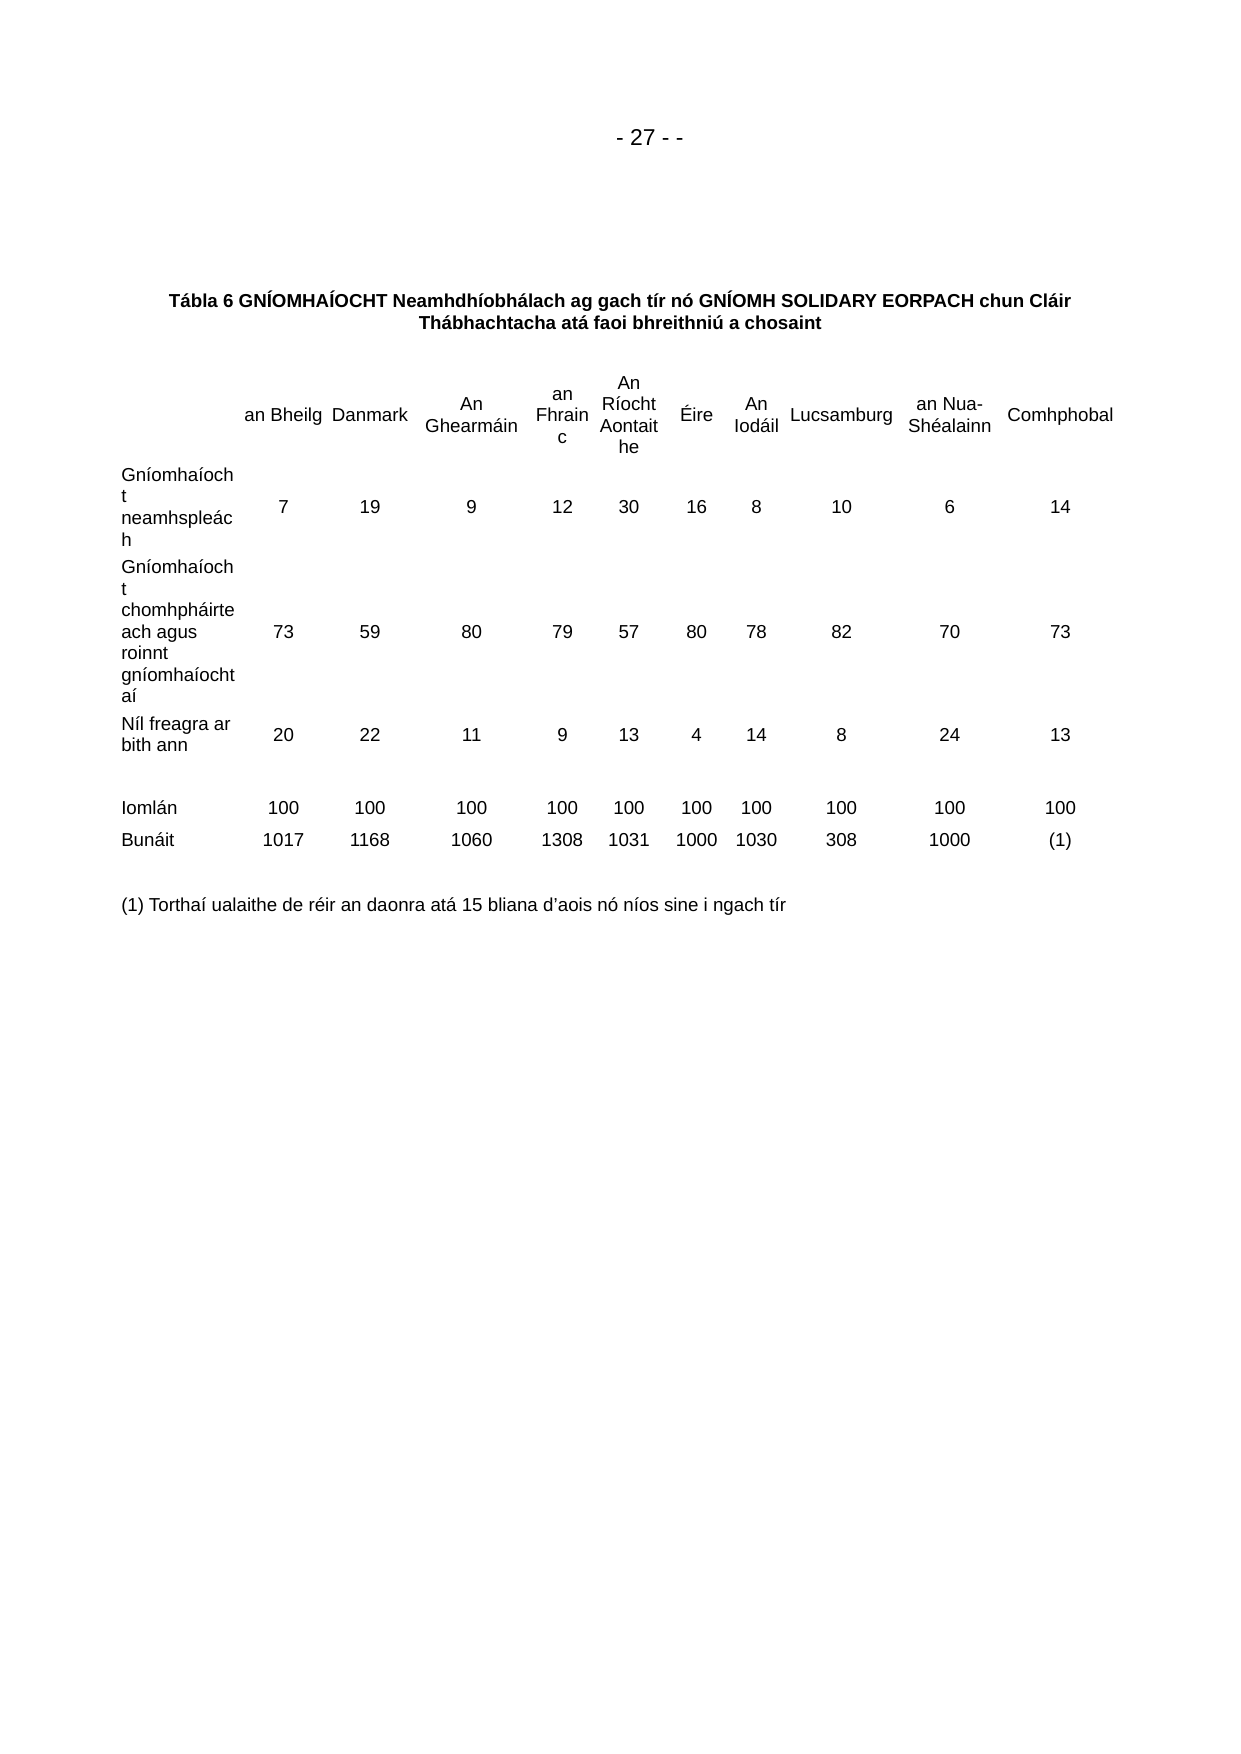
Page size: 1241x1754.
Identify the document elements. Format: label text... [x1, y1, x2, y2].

table_cell Gníomhaíocht chomhpháirteach agus roinnt gníomhaíochtaí [118, 553, 241, 710]
table_cell 73 [998, 553, 1122, 710]
table_cell [782, 856, 901, 888]
table_cell [731, 336, 782, 369]
table_header Tábla 6 GNÍOMHAÍOCHT Neamhdhíobhálach ag gach tír nó GNÍOMH SOLIDARY EORPACH chun Cláir Thábhachtacha atá faoi bhreithniú a chosaint [118, 288, 1122, 336]
table_cell (1) Torthaí ualaithe de réir an daonra atá 15 bliana d’aois nó níos sine i ngach tír [118, 888, 1122, 921]
table_cell 8 [782, 710, 901, 759]
table_cell An Ríocht Aontaithe [595, 369, 662, 461]
table_cell [529, 336, 595, 369]
table_cell 100 [731, 791, 782, 823]
table_cell 73 [241, 553, 326, 710]
table_cell 57 [595, 553, 662, 710]
table_cell Comhphobal [998, 369, 1122, 461]
table_cell 100 [414, 791, 529, 823]
table_cell 1000 [662, 824, 731, 856]
table_cell 59 [326, 553, 413, 710]
table_cell Níl freagra ar bith ann [118, 710, 241, 759]
table_cell [998, 856, 1122, 888]
table_cell 22 [326, 710, 413, 759]
table_cell 6 [901, 461, 998, 553]
table_cell 100 [529, 791, 595, 823]
table_cell 8 [731, 461, 782, 553]
table_cell 20 [241, 710, 326, 759]
table_cell 14 [731, 710, 782, 759]
table_cell 16 [662, 461, 731, 553]
table_cell 308 [782, 824, 901, 856]
table_cell An Iodáil [731, 369, 782, 461]
table_cell 100 [782, 791, 901, 823]
table_cell 1017 [241, 824, 326, 856]
table_cell [414, 856, 529, 888]
table_cell 100 [901, 791, 998, 823]
table_cell [998, 759, 1122, 791]
table_cell [414, 759, 529, 791]
table_cell 24 [901, 710, 998, 759]
table_cell [241, 759, 326, 791]
table_cell [414, 336, 529, 369]
table_cell 19 [326, 461, 413, 553]
table_cell [326, 336, 413, 369]
table_cell 100 [998, 791, 1122, 823]
table_cell 13 [998, 710, 1122, 759]
table_cell 10 [782, 461, 901, 553]
table_cell [998, 336, 1122, 369]
table_cell [782, 336, 901, 369]
table_cell 1031 [595, 824, 662, 856]
table_cell 9 [529, 710, 595, 759]
table_cell 1308 [529, 824, 595, 856]
table_cell 7 [241, 461, 326, 553]
table_cell [662, 856, 731, 888]
table_cell [529, 759, 595, 791]
table_cell [901, 759, 998, 791]
table_cell [118, 336, 241, 369]
table_cell [901, 856, 998, 888]
table_cell [595, 856, 662, 888]
table_cell 78 [731, 553, 782, 710]
table_cell [326, 856, 413, 888]
table_cell 80 [662, 553, 731, 710]
table_cell [241, 856, 326, 888]
table_cell [901, 336, 998, 369]
table_cell Bunáit [118, 824, 241, 856]
table_cell [595, 759, 662, 791]
table_cell Iomlán [118, 791, 241, 823]
table_cell an Fhrainc [529, 369, 595, 461]
table_cell 1000 [901, 824, 998, 856]
table_cell 100 [241, 791, 326, 823]
table_cell Lucsamburg [782, 369, 901, 461]
table_cell [529, 856, 595, 888]
table_cell 1060 [414, 824, 529, 856]
table_cell (1) [998, 824, 1122, 856]
table_cell 80 [414, 553, 529, 710]
table_cell 79 [529, 553, 595, 710]
table_cell [662, 759, 731, 791]
table_cell 12 [529, 461, 595, 553]
table_cell Gníomhaíocht neamhspleách [118, 461, 241, 553]
table_cell 11 [414, 710, 529, 759]
table_cell [782, 759, 901, 791]
table_cell [118, 856, 241, 888]
table_cell 13 [595, 710, 662, 759]
table_cell 100 [595, 791, 662, 823]
table_cell An Ghearmáin [414, 369, 529, 461]
table_cell an Bheilg [241, 369, 326, 461]
table_cell [326, 759, 413, 791]
table_cell 1168 [326, 824, 413, 856]
table_cell [118, 759, 241, 791]
table_cell 14 [998, 461, 1122, 553]
table_cell [118, 369, 241, 461]
table_cell 1030 [731, 824, 782, 856]
table_cell 100 [662, 791, 731, 823]
table_cell 30 [595, 461, 662, 553]
table_cell Danmark [326, 369, 413, 461]
table_cell [731, 856, 782, 888]
table_cell 4 [662, 710, 731, 759]
table_cell [595, 336, 662, 369]
table_cell Éire [662, 369, 731, 461]
table_cell 100 [326, 791, 413, 823]
table_cell [731, 759, 782, 791]
table_cell 82 [782, 553, 901, 710]
table_cell [241, 336, 326, 369]
table_cell 9 [414, 461, 529, 553]
table_cell 70 [901, 553, 998, 710]
table_cell [662, 336, 731, 369]
table_cell an Nua-Shéalainn [901, 369, 998, 461]
